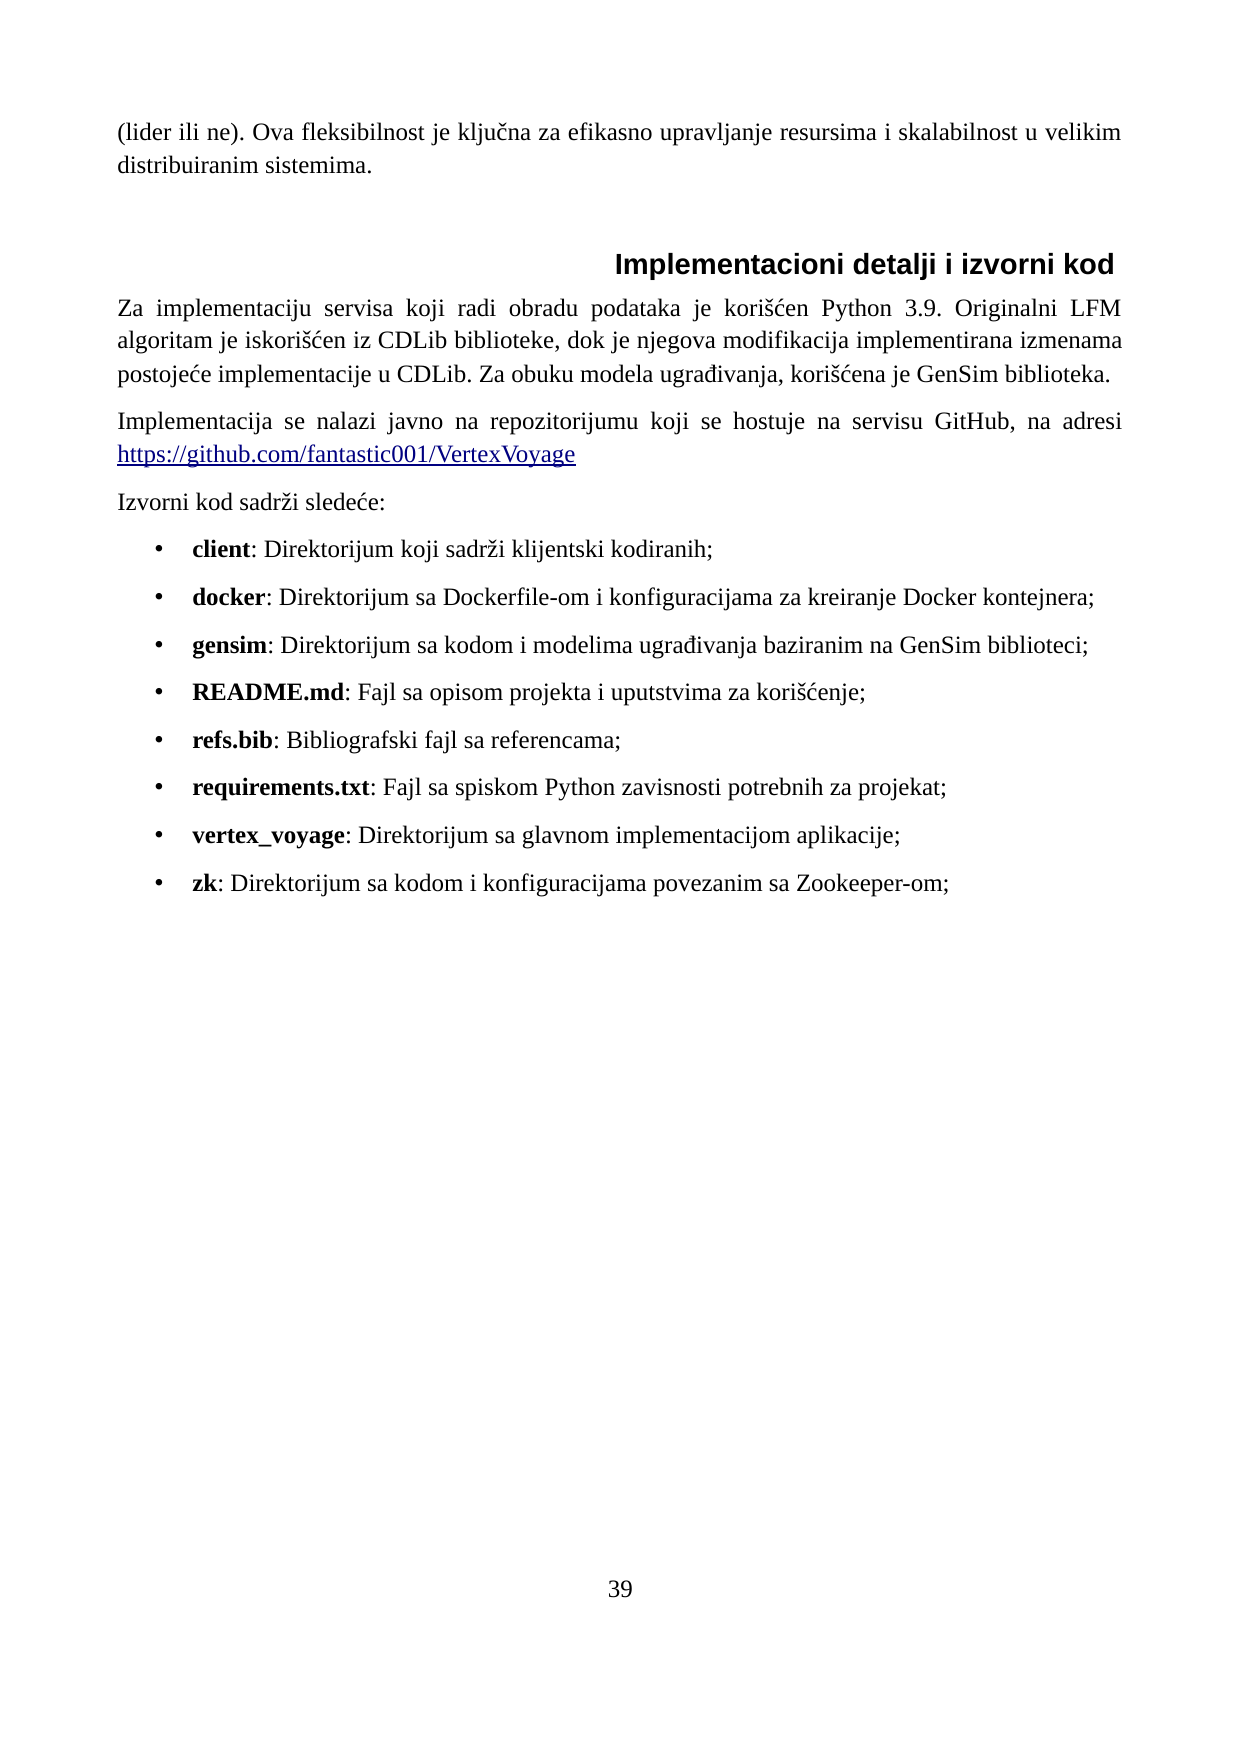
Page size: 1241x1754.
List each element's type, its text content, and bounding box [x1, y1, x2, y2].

text Izvorni kod sadrži sledeće: [117, 487, 1123, 516]
list zk: Direktorijum sa kodom i konfiguracijama povezanim sa Zookeeper-om; [154, 868, 1123, 896]
list docker: Direktorijum sa Dockerfile-om i konfiguracijama za kreiranje Docker kontejnera; [154, 582, 1123, 611]
list vertex_voyage: Direktorijum sa glavnom implementacijom aplikacije; [154, 820, 1123, 849]
text (lider ili ne). Ova fleksibilnost je ključna za efikasno upravljanje resursima i skalabilnost u velikim distribuiranim sistemima. [117, 117, 1123, 179]
text Implementacija se nalazi javno na repozitorijumu koji se hostuje na servisu GitHub, na adresi https://github.com/fantastic001/VertexVoyage [117, 406, 1123, 468]
subtitle Implementacioni detalji i izvorni kod [117, 247, 1123, 281]
list client: Direktorijum koji sadrži klijentski kodiranih; [154, 534, 1123, 563]
list requirements.txt: Fajl sa spiskom Python zavisnosti potrebnih za projekat; [154, 772, 1123, 801]
list refs.bib: Bibliografski fajl sa referencama; [154, 725, 1123, 754]
list gensim: Direktorijum sa kodom i modelima ugrađivanja baziranim na GenSim biblioteci; [154, 630, 1123, 658]
list README.md: Fajl sa opisom projekta i uputstvima za korišćenje; [154, 677, 1123, 706]
text Za implementaciju servisa koji radi obradu podataka je korišćen Python 3.9. Originalni LFM algoritam je iskorišćen iz CDLib biblioteke, dok je njegova modifikacija implementirana izmenama postojeće implementacije u CDLib. Za obuku modela ugrađivanja, korišćena je GenSim biblioteka. [117, 293, 1123, 387]
